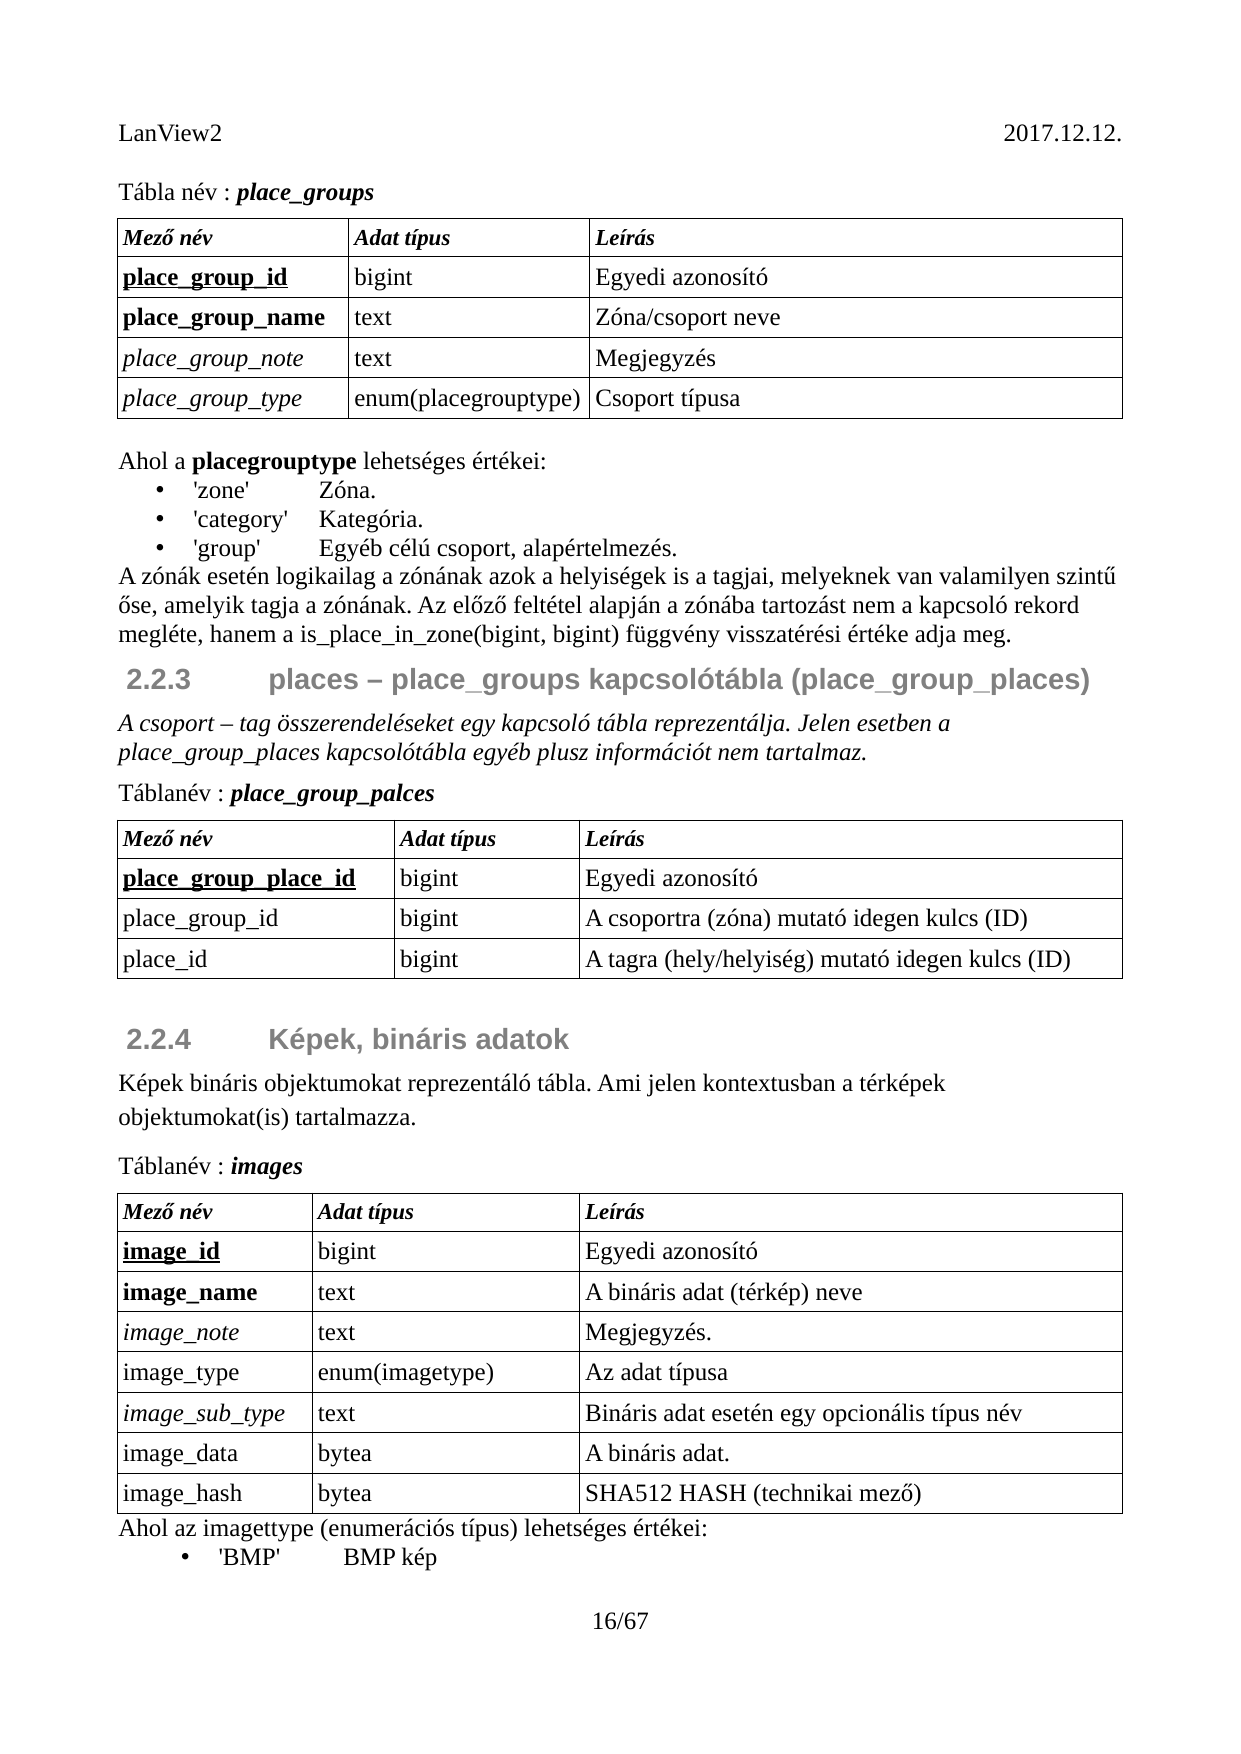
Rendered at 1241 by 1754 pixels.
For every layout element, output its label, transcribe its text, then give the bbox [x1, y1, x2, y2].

table_header Mező név [118, 219, 348, 256]
table_cell image_name [118, 1272, 312, 1311]
text A csoport – tag összerendeléseket egy kapcsoló tábla reprezentálja. Jelen esetben a place_group_places kapcsolótábla egyéb plusz információt nem tartalmaz. [118, 708, 1122, 766]
table_cell text [313, 1393, 579, 1432]
text Tábla név : place_groups [118, 177, 1122, 206]
text A zónák esetén logikailag a zónának azok a helyiségek is a tagjai, melyeknek van valamilyen szintű őse, amelyik tagja a zónának. Az előző feltétel alapján a zónába tartozást nem a kapcsoló rekord megléte, hanem a is_place_in_zone(bigint, bigint) függvény visszatérési értéke adja meg. [118, 561, 1122, 648]
table_cell Az adat típusa [580, 1352, 1122, 1392]
table_header Leírás [580, 1194, 1122, 1231]
table_header Adat típus [313, 1194, 579, 1231]
table_cell bigint [395, 939, 579, 978]
table_cell Egyedi azonosító [580, 859, 1122, 898]
table_cell Bináris adat esetén egy opcionális típus név [580, 1393, 1122, 1432]
list 'BMP' BMP kép [181, 1542, 1122, 1570]
table_cell Zóna/csoport neve [590, 298, 1122, 337]
table_cell Megjegyzés. [580, 1312, 1122, 1351]
table_cell image_hash [118, 1474, 312, 1513]
text Ahol a placegrouptype lehetséges értékei: [118, 446, 1122, 475]
text Ahol az imagettype (enumerációs típus) lehetséges értékei: [118, 1514, 1122, 1542]
table_cell A tagra (hely/helyiség) mutató idegen kulcs (ID) [580, 939, 1122, 978]
table_cell text [349, 298, 589, 337]
table_cell place_group_place_id [118, 859, 394, 898]
subtitle Képek, bináris adatok [118, 1022, 1122, 1055]
table_cell bigint [395, 899, 579, 938]
table_cell place_group_name [118, 298, 348, 337]
subtitle places – place_groups kapcsolótábla (place_group_places) [118, 662, 1122, 696]
table_cell enum(imagetype) [313, 1352, 579, 1392]
table_header Adat típus [395, 821, 579, 857]
table_cell image_note [118, 1312, 312, 1351]
table_cell text [313, 1272, 579, 1311]
table_cell Csoport típusa [590, 378, 1122, 417]
table_cell Megjegyzés [590, 338, 1122, 377]
text Képek bináris objektumokat reprezentáló tábla. Ami jelen kontextusban a térképek objektumokat(is) tartalmazza. [118, 1068, 1122, 1131]
table_cell A bináris adat. [580, 1433, 1122, 1472]
table_cell image_id [118, 1232, 312, 1271]
table_cell enum(placegrouptype) [349, 378, 589, 417]
table_cell bigint [395, 859, 579, 898]
table_cell bytea [313, 1433, 579, 1472]
table_cell image_type [118, 1352, 312, 1392]
table_header Leírás [590, 219, 1122, 256]
table_cell place_group_note [118, 338, 348, 377]
table_cell Egyedi azonosító [580, 1232, 1122, 1271]
text Táblanév : place_group_palces [118, 778, 1122, 807]
table_header Mező név [118, 1194, 312, 1231]
table_cell place_group_id [118, 899, 394, 938]
table_cell text [313, 1312, 579, 1351]
table_cell image_data [118, 1433, 312, 1472]
table_cell image_sub_type [118, 1393, 312, 1432]
table_cell Egyedi azonosító [590, 257, 1122, 297]
table_cell text [349, 338, 589, 377]
table_cell A csoportra (zóna) mutató idegen kulcs (ID) [580, 899, 1122, 938]
list 'category' Kategória. [156, 504, 1122, 533]
table_cell place_group_id [118, 257, 348, 297]
table_cell bigint [313, 1232, 579, 1271]
text Táblanév : images [118, 1151, 1122, 1180]
table_header Adat típus [349, 219, 589, 256]
table_header Mező név [118, 821, 394, 857]
table_header Leírás [580, 821, 1122, 857]
table_cell bytea [313, 1474, 579, 1513]
table_cell place_id [118, 939, 394, 978]
table_cell A bináris adat (térkép) neve [580, 1272, 1122, 1311]
table_cell bigint [349, 257, 589, 297]
list 'zone' Zóna. [156, 475, 1122, 504]
table_cell SHA512 HASH (technikai mező) [580, 1474, 1122, 1513]
list 'group' Egyéb célú csoport, alapértelmezés. [156, 533, 1122, 561]
table_cell place_group_type [118, 378, 348, 417]
